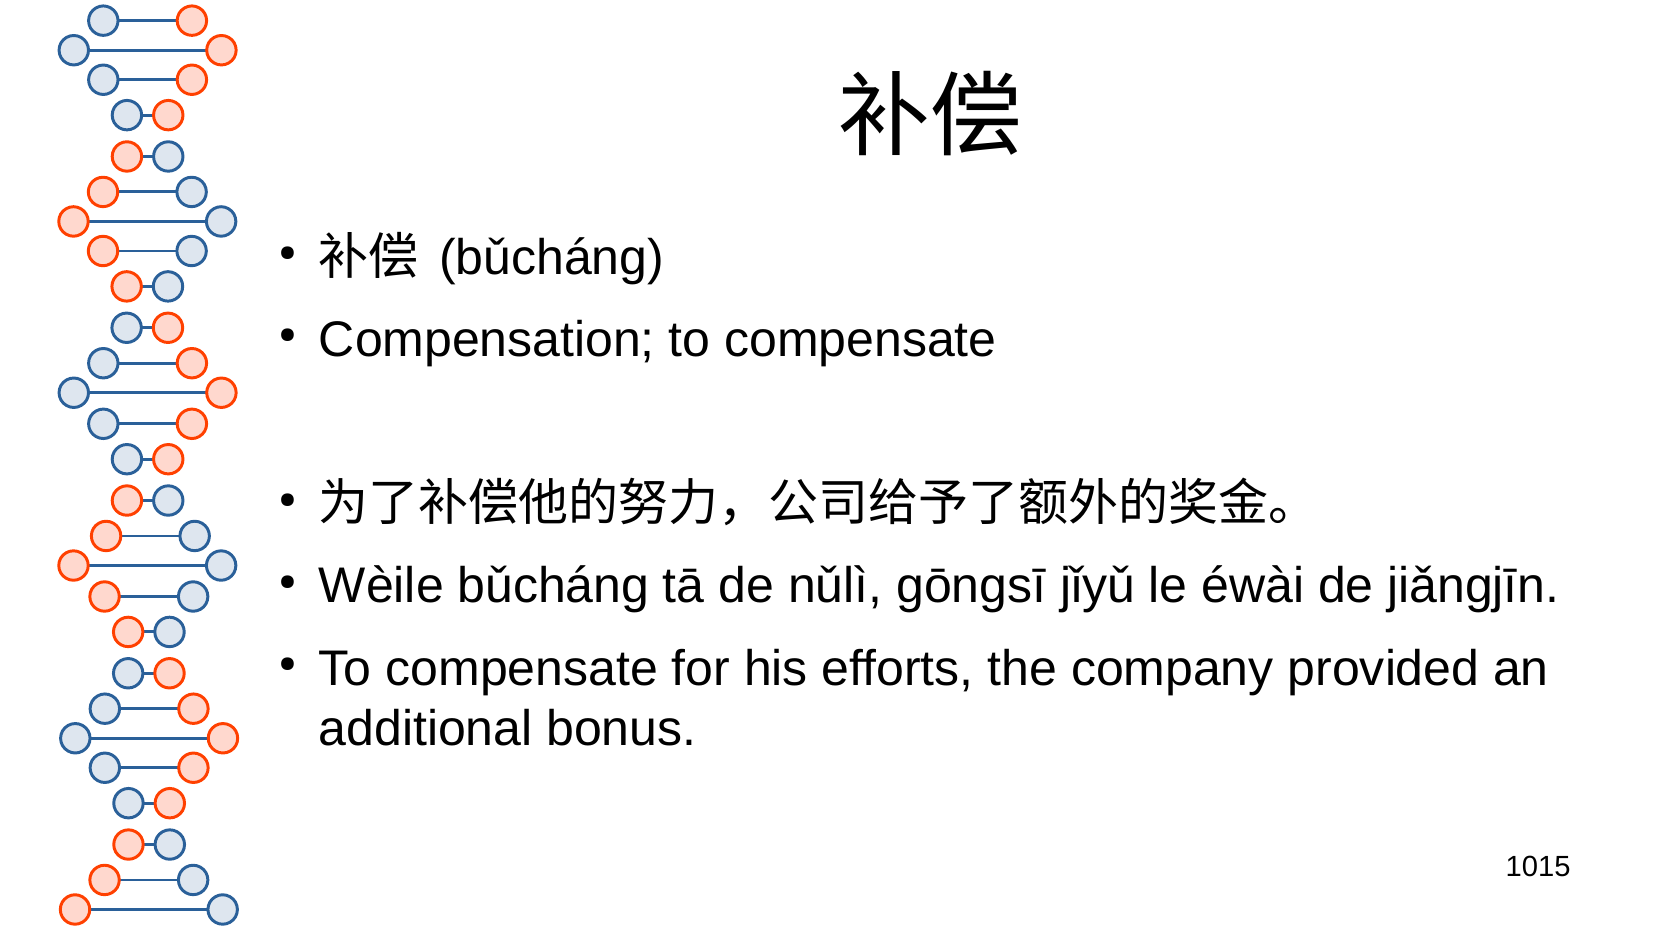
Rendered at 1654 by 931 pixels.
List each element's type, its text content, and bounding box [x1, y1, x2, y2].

list 补偿 (bǔcháng) Compensation; to compensate 为了补偿他的努力，公司给予了额外的奖金。 Wèile bǔcháng tā de nǔlì, gōngsī jǐyǔ le éwài de jiǎngjīn. To compensate for his efforts, the company provided an additional bonus. [265, 224, 1595, 764]
title 补偿 [265, 35, 1595, 189]
